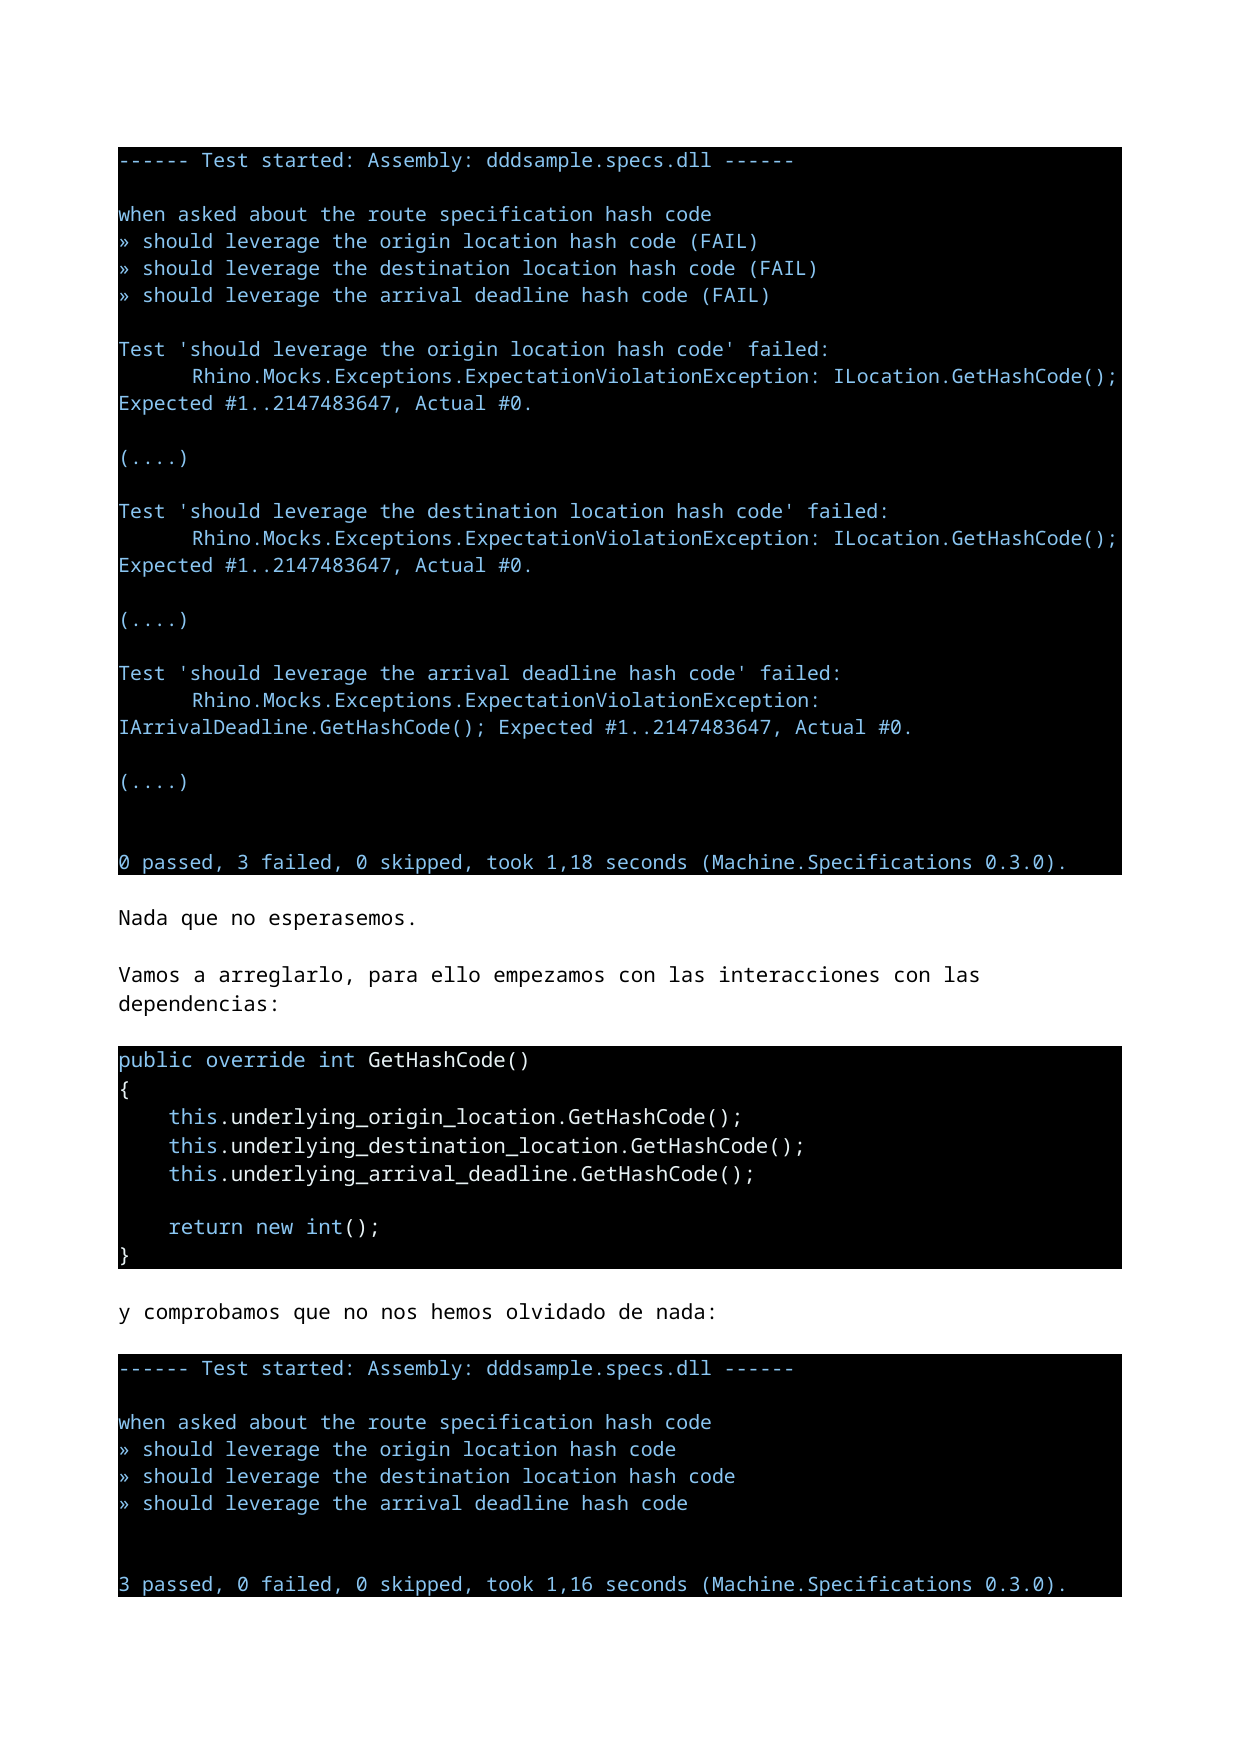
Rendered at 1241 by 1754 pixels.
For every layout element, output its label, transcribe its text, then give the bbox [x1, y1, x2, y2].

text (....) [118, 605, 1122, 632]
text » should leverage the origin location hash code [118, 1435, 1122, 1462]
text Rhino.Mocks.Exceptions.ExpectationViolationException: ILocation.GetHashCode(); Expected #1..2147483647, Actual #0. [118, 524, 1122, 578]
text return new int(); [118, 1212, 1122, 1240]
text when asked about the route specification hash code [118, 1408, 1122, 1435]
text when asked about the route specification hash code [118, 201, 1122, 227]
text 0 passed, 3 failed, 0 skipped, took 1,18 seconds (Machine.Specifications 0.3.0). [118, 848, 1122, 875]
text Vamos a arreglarlo, para ello empezamos con las interacciones con las dependencias: [118, 960, 1122, 1017]
text (....) [118, 443, 1122, 470]
text public override int GetHashCode() [118, 1046, 1122, 1074]
text 3 passed, 0 failed, 0 skipped, took 1,16 seconds (Machine.Specifications 0.3.0). [118, 1570, 1122, 1597]
text { [118, 1074, 1122, 1102]
text » should leverage the destination location hash code [118, 1462, 1122, 1489]
text » should leverage the destination location hash code (FAIL) [118, 254, 1122, 281]
text Test 'should leverage the arrival deadline hash code' failed: [118, 659, 1122, 686]
text Test 'should leverage the origin location hash code' failed: [118, 335, 1122, 362]
text this.underlying_arrival_deadline.GetHashCode(); [118, 1159, 1122, 1188]
text Rhino.Mocks.Exceptions.ExpectationViolationException: IArrivalDeadline.GetHashCode(); Expected #1..2147483647, Actual #0. [118, 686, 1122, 740]
text Rhino.Mocks.Exceptions.ExpectationViolationException: ILocation.GetHashCode(); Expected #1..2147483647, Actual #0. [118, 362, 1122, 416]
text » should leverage the origin location hash code (FAIL) [118, 227, 1122, 254]
text ------ Test started: Assembly: dddsample.specs.dll ------ [118, 1354, 1122, 1381]
text Nada que no esperasemos. [118, 903, 1122, 932]
text y comprobamos que no nos hemos olvidado de nada: [118, 1297, 1122, 1326]
text Test 'should leverage the destination location hash code' failed: [118, 497, 1122, 524]
text » should leverage the arrival deadline hash code [118, 1489, 1122, 1516]
text » should leverage the arrival deadline hash code (FAIL) [118, 281, 1122, 308]
text } [118, 1240, 1122, 1269]
text (....) [118, 767, 1122, 794]
text this.underlying_destination_location.GetHashCode(); [118, 1131, 1122, 1159]
text ------ Test started: Assembly: dddsample.specs.dll ------ [118, 147, 1122, 173]
text this.underlying_origin_location.GetHashCode(); [118, 1102, 1122, 1131]
